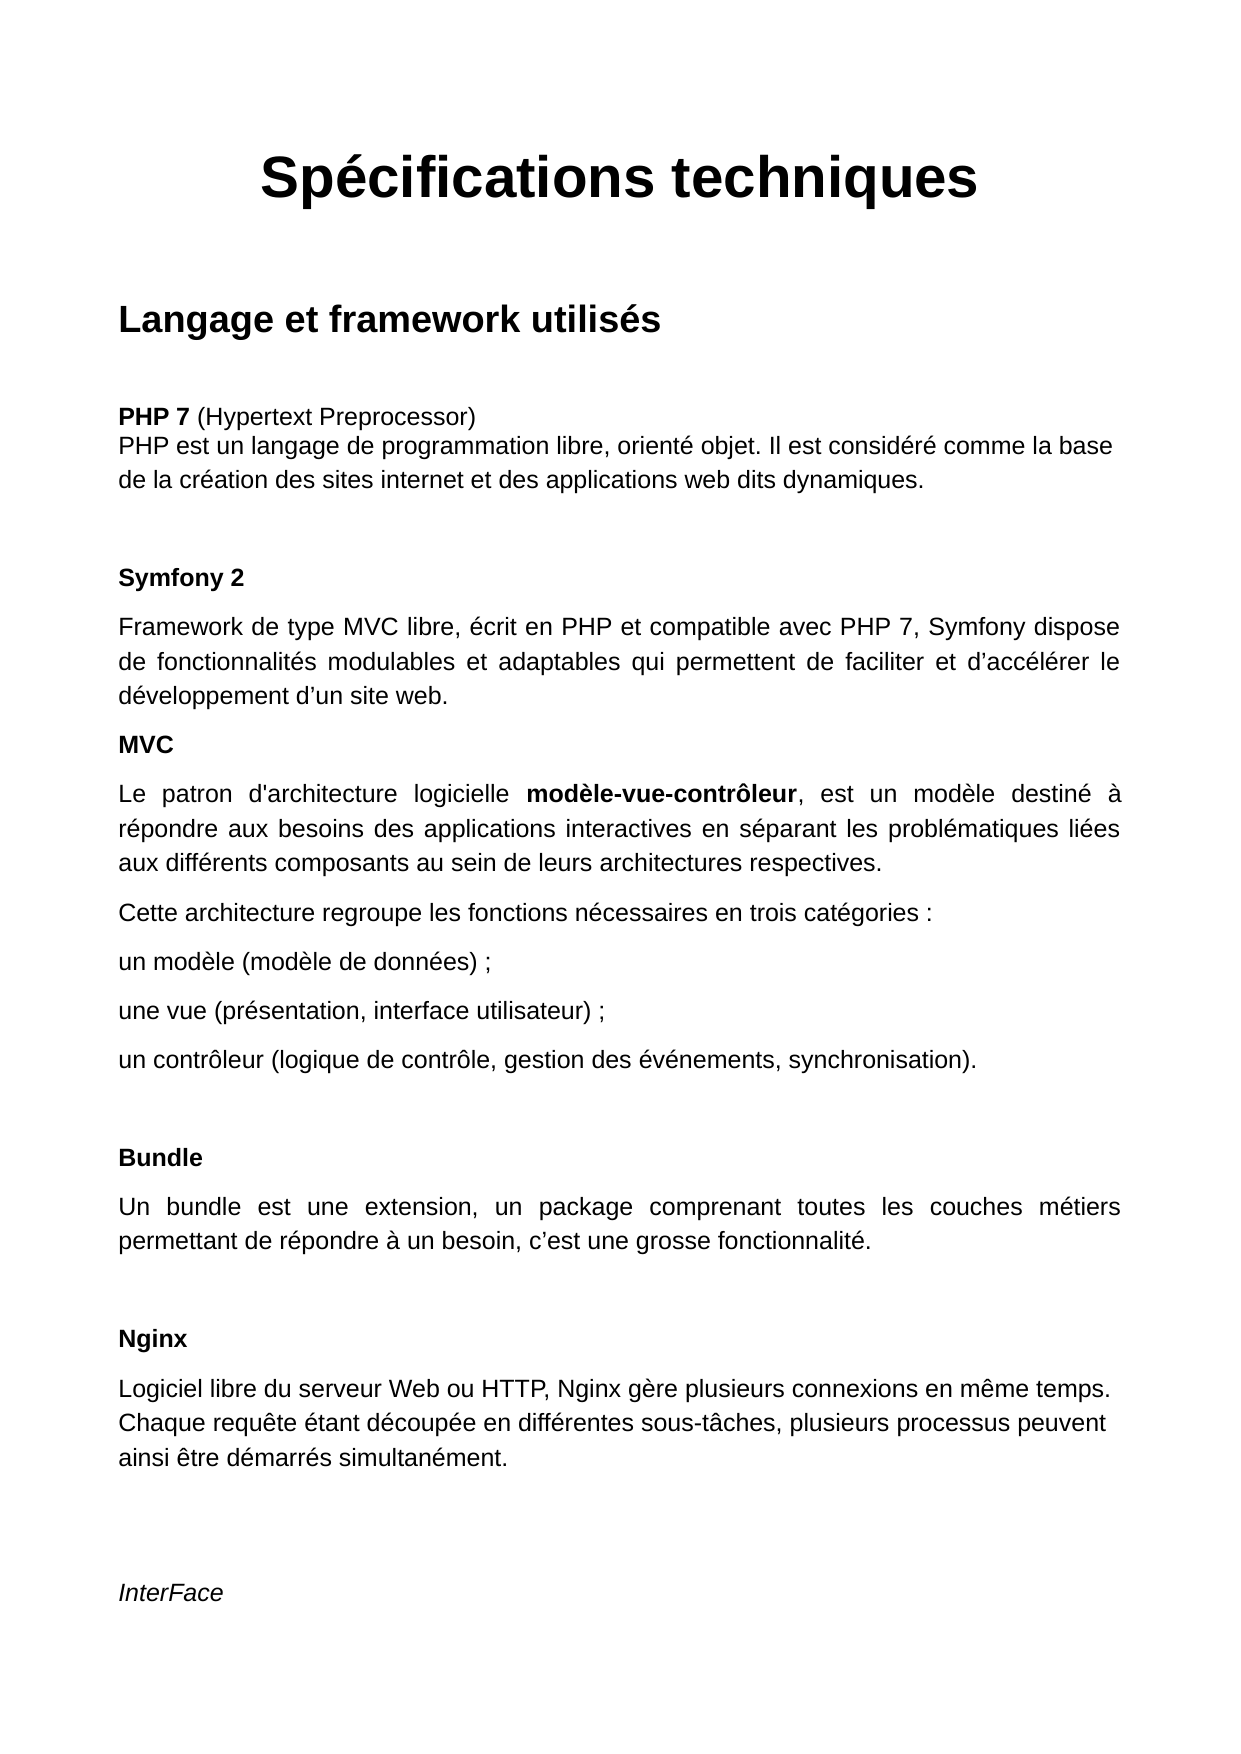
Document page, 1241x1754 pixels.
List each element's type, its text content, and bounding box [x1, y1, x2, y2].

text PHP est un langage de programmation libre, orienté objet. Il est considéré comme la base de la création des sites internet et des applications web dits dynamiques. [118, 431, 1122, 494]
title Spécifications techniques [118, 143, 1122, 210]
text une vue (présentation, interface utilisateur) ; [118, 996, 1122, 1024]
text Logiciel libre du serveur Web ou HTTP, Nginx gère plusieurs connexions en même temps. Chaque requête étant découpée en différentes sous-tâches, plusieurs processus peuvent ainsi être démarrés simultanément. [118, 1373, 1122, 1471]
text Le patron d'architecture logicielle modèle-vue-contrôleur, est un modèle destiné à répondre aux besoins des applications interactives en séparant les problématiques liées aux différents composants au sein de leurs architectures respectives. [118, 779, 1122, 877]
subtitle Langage et framework utilisés [118, 297, 1122, 340]
text Bundle [118, 1143, 1122, 1172]
text un modèle (modèle de données) ; [118, 947, 1122, 975]
text Nginx [118, 1324, 1122, 1353]
text PHP 7 (Hypertext Preprocessor) [118, 402, 1122, 431]
text Cette architecture regroupe les fonctions nécessaires en trois catégories : [118, 897, 1122, 926]
text Symfony 2 [118, 563, 1122, 592]
text Un bundle est une extension, un package comprenant toutes les couches métiers permettant de répondre à un besoin, c’est une grosse fonctionnalité. [118, 1192, 1122, 1255]
text Framework de type MVC libre, écrit en PHP et compatible avec PHP 7, Symfony dispose de fonctionnalités modulables et adaptables qui permettent de faciliter et d’accélérer le développement d’un site web. [118, 612, 1122, 710]
text un contrôleur (logique de contrôle, gestion des événements, synchronisation). [118, 1045, 1122, 1073]
text MVC [118, 730, 1122, 759]
